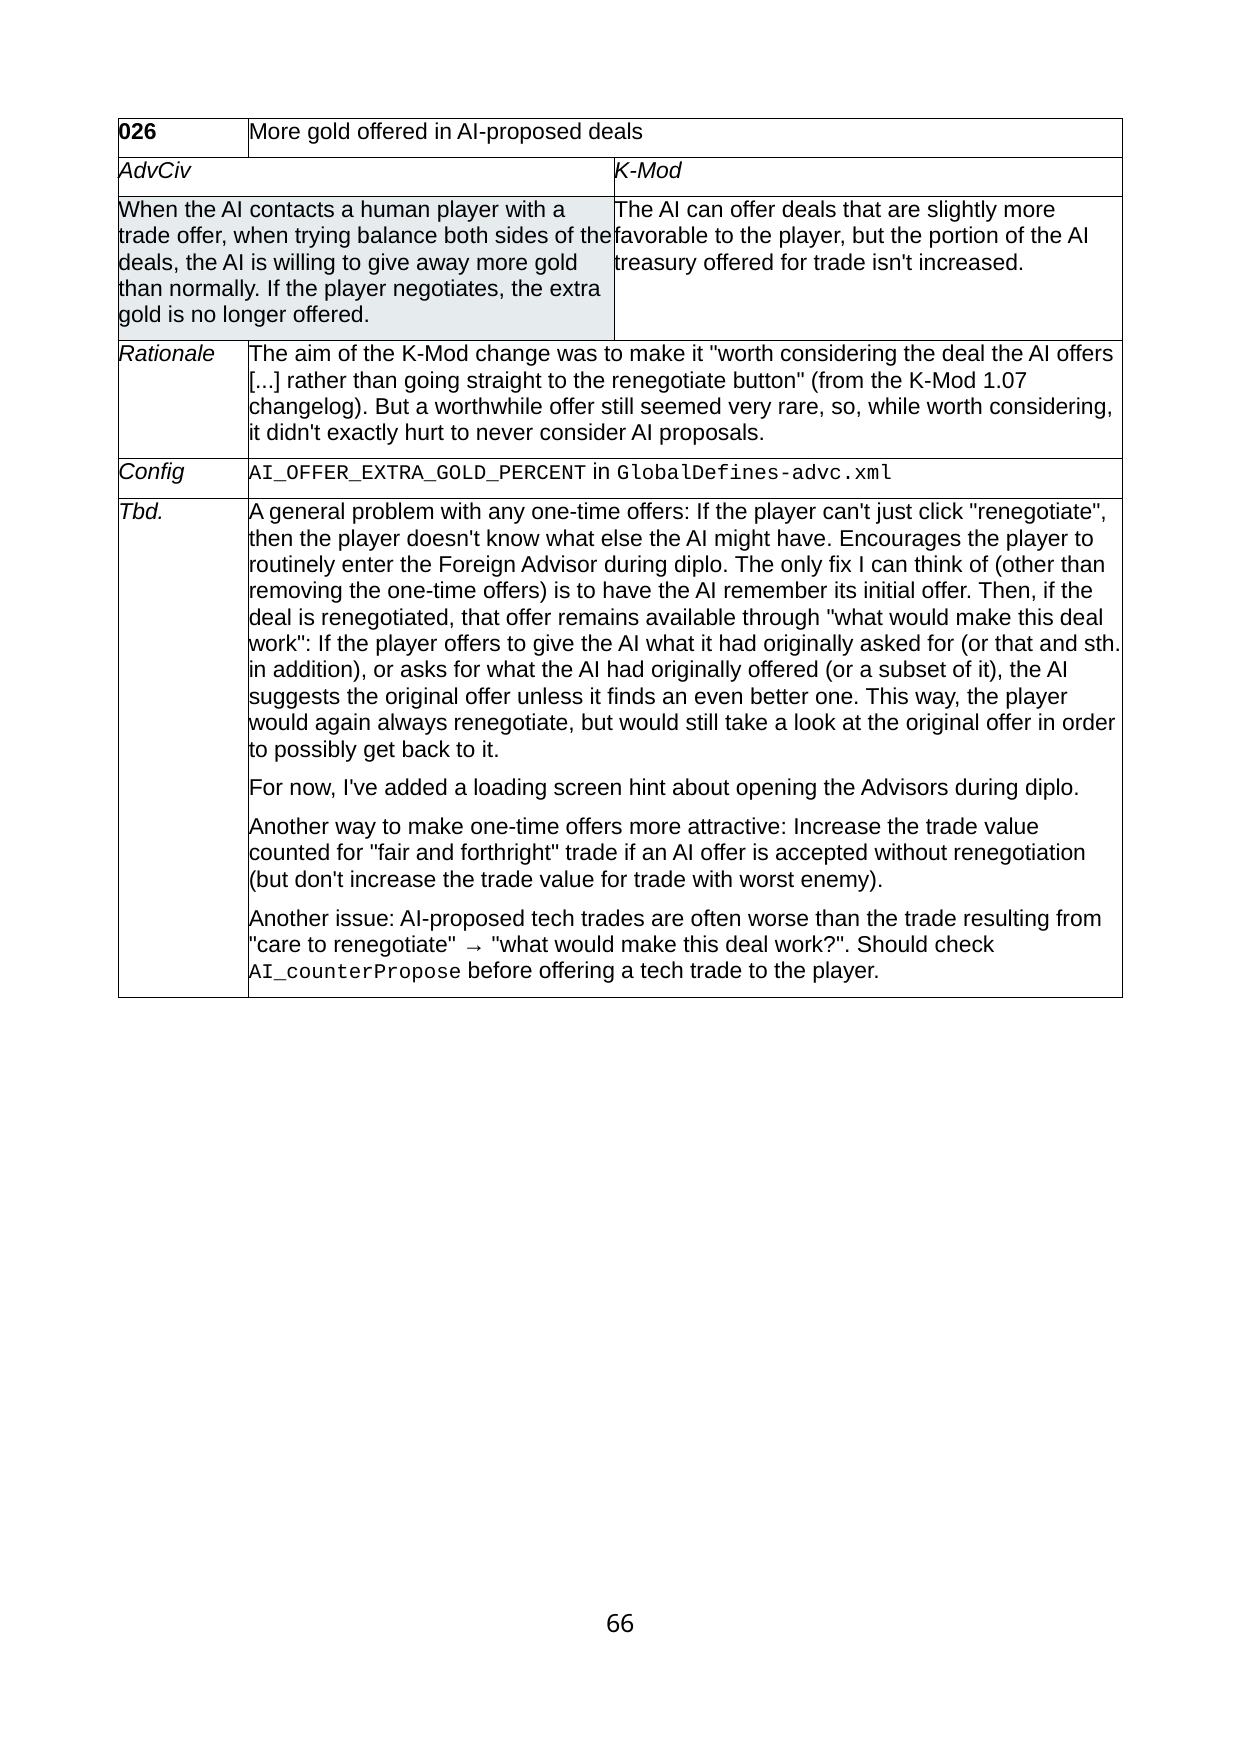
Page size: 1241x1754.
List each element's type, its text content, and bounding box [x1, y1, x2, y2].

table_cell Config [119, 459, 248, 498]
table_header 026 [119, 119, 248, 157]
table_cell Rationale [119, 341, 248, 458]
table_cell When the AI contacts a human player with a trade offer, when trying balance both sides of the deals, the AI is willing to give away more gold than normally. If the player negotiates, the extra gold is no longer offered. [119, 197, 614, 340]
table_cell A general problem with any one-time offers: If the player can't just click "renegotiate", then the player doesn't know what else the AI might have. Encourages the player to routinely enter the Foreign Advisor during diplo. The only fix I can think of (other than removing the one-time offers) is to have the AI remember its initial offer. Then, if the deal is renegotiated, that offer remains available through "what would make this deal work": If the player offers to give the AI what it had originally asked for (or that and sth. in addition), or asks for what the AI had originally offered (or a subset of it), the AI suggests the original offer unless it finds an even better one. This way, the player would again always renegotiate, but would still take a look at the original offer in order to possibly get back to it. For now, I've added a loading screen hint about opening the Advisors during diplo. Another way to make one-time offers more attractive: Increase the trade value counted for "fair and forthright" trade if an AI offer is accepted without renegotiation (but don't increase the trade value for trade with worst enemy). Another issue: AI-proposed tech trades are often worse than the trade resulting from "care to renegotiate" → "what would make this deal work?". Should check AI_counterPropose before offering a tech trade to the player. [249, 499, 1122, 997]
table_cell Tbd. [119, 499, 248, 997]
table_cell K-Mod [615, 158, 1122, 196]
table_cell The AI can offer deals that are slightly more favorable to the player, but the portion of the AI treasury offered for trade isn't increased. [615, 197, 1122, 340]
table_cell AI_OFFER_EXTRA_GOLD_PERCENT in GlobalDefines-advc.xml [249, 459, 1122, 498]
table_cell AdvCiv [119, 158, 614, 196]
table_header More gold offered in AI-proposed deals [249, 119, 1122, 157]
table_cell The aim of the K-Mod change was to make it "worth considering the deal the AI offers [...] rather than going straight to the renegotiate button" (from the K-Mod 1.07 changelog). But a worthwhile offer still seemed very rare, so, while worth considering, it didn't exactly hurt to never consider AI proposals. [249, 341, 1122, 458]
